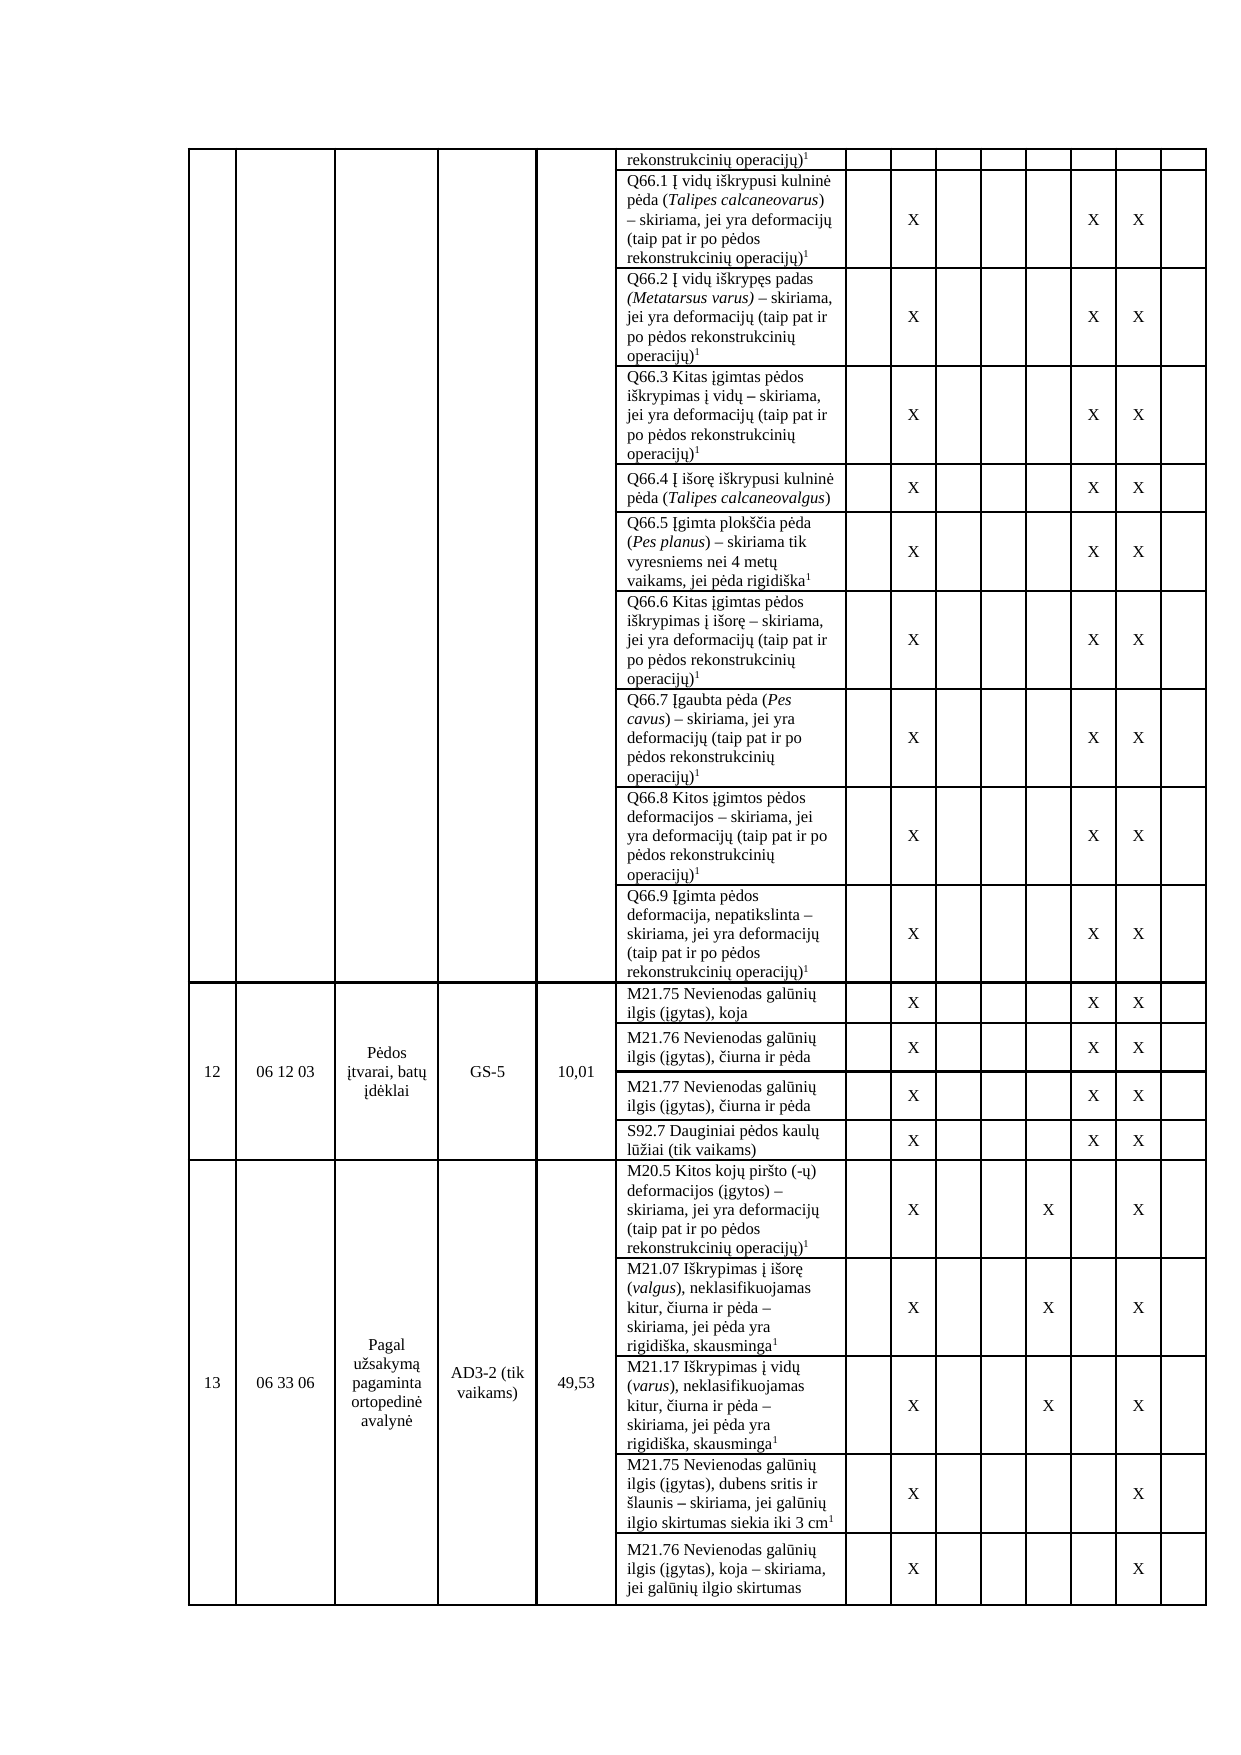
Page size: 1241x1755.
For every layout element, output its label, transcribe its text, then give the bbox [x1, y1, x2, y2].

table_cell 10,01 [538, 984, 615, 1159]
table_cell [1072, 1259, 1115, 1355]
table_cell Pagal užsakymą pagaminta ortopedinė avalynė [336, 1161, 437, 1603]
table_cell [1027, 984, 1070, 1022]
table_cell X [1117, 269, 1160, 365]
table_cell [1162, 1357, 1205, 1453]
table_cell [1162, 150, 1205, 169]
table_cell X [892, 984, 935, 1022]
table_cell [937, 1121, 980, 1159]
table_cell [982, 788, 1025, 883]
table_cell X [1117, 690, 1160, 786]
table_cell X [892, 269, 935, 365]
table_cell X [1117, 984, 1160, 1022]
table_cell [1162, 690, 1205, 786]
table_cell [847, 1455, 890, 1532]
table_cell [847, 1161, 890, 1257]
table_cell [237, 150, 334, 981]
table_cell X [1117, 1455, 1160, 1532]
table_cell [937, 269, 980, 365]
table_cell X [1072, 1121, 1115, 1159]
table_cell [1162, 886, 1205, 981]
table_cell X [1117, 1024, 1160, 1070]
table_cell M21.76 Nevienodas galūnių ilgis (įgytas), čiurna ir pėda [617, 1024, 845, 1070]
table_cell [982, 984, 1025, 1022]
table_cell X [892, 1455, 935, 1532]
table_cell [847, 1073, 890, 1119]
table_cell [1027, 1121, 1070, 1159]
table_cell X [1027, 1161, 1070, 1257]
table_cell X [1117, 1357, 1160, 1453]
table_cell X [1072, 788, 1115, 883]
table_cell X [892, 1534, 935, 1603]
table_cell [982, 1073, 1025, 1119]
table_cell Q66.7 Įgaubta pėda (Pes cavus) – skiriama, jei yra deformacijų (taip pat ir po pėdos rekonstrukcinių operacijų)1 [617, 690, 845, 786]
table_cell Q66.9 Įgimta pėdos deformacija, nepatikslinta – skiriama, jei yra deformacijų (taip pat ir po pėdos rekonstrukcinių operacijų)1 [617, 886, 845, 981]
table_cell X [892, 1259, 935, 1355]
table_cell X [1072, 1024, 1115, 1070]
table_cell [1162, 1121, 1205, 1159]
table_cell [1162, 1161, 1205, 1257]
table_cell M20.5 Kitos kojų piršto (-ų) deformacijos (įgytos) – skiriama, jei yra deformacijų (taip pat ir po pėdos rekonstrukcinių operacijų)1 [617, 1161, 845, 1257]
table_cell [937, 367, 980, 463]
table_cell [1027, 1073, 1070, 1119]
table_cell [847, 269, 890, 365]
table_cell GS-5 [439, 984, 535, 1159]
table_cell X [1072, 367, 1115, 463]
table_cell [1072, 1161, 1115, 1257]
table_cell 13 [190, 1161, 235, 1603]
table_cell 49,53 [538, 1161, 615, 1603]
table_cell [982, 1455, 1025, 1532]
table_cell X [1072, 513, 1115, 590]
table_cell [1072, 1357, 1115, 1453]
table_cell [847, 1357, 890, 1453]
table_cell [982, 1024, 1025, 1070]
table_cell X [1072, 690, 1115, 786]
table_cell [937, 171, 980, 267]
table_cell Q66.2 Į vidų iškrypęs padas (Metatarsus varus) – skiriama, jei yra deformacijų (taip pat ir po pėdos rekonstrukcinių operacijų)1 [617, 269, 845, 365]
table_cell [1027, 150, 1070, 169]
table_cell X [892, 1121, 935, 1159]
table_cell [982, 367, 1025, 463]
table_cell X [1072, 984, 1115, 1022]
table_cell X [892, 1357, 935, 1453]
table_cell X [1072, 1073, 1115, 1119]
table_cell [847, 367, 890, 463]
table_cell X [1117, 367, 1160, 463]
table_cell [1027, 367, 1070, 463]
table_cell [937, 465, 980, 511]
table_cell M21.76 Nevienodas galūnių ilgis (įgytas), koja – skiriama, jei galūnių ilgio skirtumas [617, 1534, 845, 1603]
table_cell [1162, 465, 1205, 511]
table_cell X [1117, 465, 1160, 511]
table_cell [336, 150, 437, 981]
table_cell Q66.1 Į vidų iškrypusi kulninė pėda (Talipes calcaneovarus) – skiriama, jei yra deformacijų (taip pat ir po pėdos rekonstrukcinių operacijų)1 [617, 171, 845, 267]
table_cell [847, 886, 890, 981]
table_cell M21.07 Iškrypimas į išorę (valgus), neklasifikuojamas kitur, čiurna ir pėda – skiriama, jei pėda yra rigidiška, skausminga1 [617, 1259, 845, 1355]
table_cell [1027, 513, 1070, 590]
table_cell [937, 1161, 980, 1257]
table_cell [190, 150, 235, 981]
table_cell M21.75 Nevienodas galūnių ilgis (įgytas), dubens sritis ir šlaunis – skiriama, jei galūnių ilgio skirtumas siekia iki 3 cm1 [617, 1455, 845, 1532]
table_cell [847, 592, 890, 688]
table_cell [1027, 788, 1070, 883]
table_cell [1162, 513, 1205, 590]
table_cell [982, 1357, 1025, 1453]
table_cell [1027, 592, 1070, 688]
table_cell [982, 1259, 1025, 1355]
table_cell 06 12 03 [237, 984, 334, 1159]
table_cell [982, 513, 1025, 590]
table_cell [1027, 171, 1070, 267]
table_cell [937, 1024, 980, 1070]
table_cell [847, 465, 890, 511]
table_cell [847, 513, 890, 590]
table_cell [1072, 1455, 1115, 1532]
table_cell [847, 690, 890, 786]
table_cell Q66.4 Į išorę iškrypusi kulninė pėda (Talipes calcaneovalgus) [617, 465, 845, 511]
table_cell X [1117, 886, 1160, 981]
table_cell [982, 592, 1025, 688]
table_cell [1027, 269, 1070, 365]
table_cell [982, 171, 1025, 267]
table_cell [937, 984, 980, 1022]
table_cell [937, 1357, 980, 1453]
table_cell X [892, 1024, 935, 1070]
table_cell [1162, 1534, 1205, 1603]
table_cell M21.75 Nevienodas galūnių ilgis (įgytas), koja [617, 984, 845, 1022]
table_cell [847, 1534, 890, 1603]
table_cell X [1117, 1534, 1160, 1603]
table_cell X [1072, 269, 1115, 365]
table_cell [1027, 465, 1070, 511]
table_cell X [1117, 1259, 1160, 1355]
table_cell Q66.5 Įgimta plokščia pėda (Pes planus) – skiriama tik vyresniems nei 4 metų vaikams, jei pėda rigidiška1 [617, 513, 845, 590]
table_cell X [1117, 592, 1160, 688]
table_cell X [892, 690, 935, 786]
table_cell 12 [190, 984, 235, 1159]
table_cell X [892, 788, 935, 883]
table_cell X [1117, 171, 1160, 267]
table_cell [1162, 788, 1205, 883]
table_cell X [892, 1073, 935, 1119]
table_cell [1162, 1073, 1205, 1119]
table_cell X [892, 513, 935, 590]
table_cell [982, 886, 1025, 981]
table_cell [1162, 592, 1205, 688]
table_cell [1027, 886, 1070, 981]
table_cell X [892, 465, 935, 511]
table_cell [937, 1534, 980, 1603]
table_cell [982, 150, 1025, 169]
table_cell X [1027, 1259, 1070, 1355]
table_cell [1162, 171, 1205, 267]
table_cell X [892, 1161, 935, 1257]
table_cell X [1072, 592, 1115, 688]
table_cell [937, 788, 980, 883]
table_cell [847, 1259, 890, 1355]
table_cell [937, 1259, 980, 1355]
table_cell X [892, 171, 935, 267]
table_cell [982, 269, 1025, 365]
table_cell [892, 150, 935, 169]
table_cell [1027, 1024, 1070, 1070]
table_cell [982, 690, 1025, 786]
table_cell Pėdos įtvarai, batų įdėklai [336, 984, 437, 1159]
table_cell AD3-2 (tik vaikams) [439, 1161, 535, 1603]
table_cell X [1117, 1121, 1160, 1159]
table_cell M21.17 Iškrypimas į vidų (varus), neklasifikuojamas kitur, čiurna ir pėda – skiriama, jei pėda yra rigidiška, skausminga1 [617, 1357, 845, 1453]
table_cell [1162, 984, 1205, 1022]
table_cell [1072, 150, 1115, 169]
table_cell [1072, 1534, 1115, 1603]
table_cell [982, 465, 1025, 511]
table_cell X [1072, 465, 1115, 511]
table_cell X [1117, 788, 1160, 883]
table_cell [538, 150, 615, 981]
table_cell [1027, 1455, 1070, 1532]
table_cell [1162, 367, 1205, 463]
table_cell [1117, 150, 1160, 169]
table_cell X [1027, 1357, 1070, 1453]
table_cell [937, 513, 980, 590]
table_cell 06 33 06 [237, 1161, 334, 1603]
table_cell [982, 1161, 1025, 1257]
table_cell [847, 1024, 890, 1070]
table_cell X [1072, 171, 1115, 267]
table_cell [847, 984, 890, 1022]
table_cell Q66.8 Kitos įgimtos pėdos deformacijos – skiriama, jei yra deformacijų (taip pat ir po pėdos rekonstrukcinių operacijų)1 [617, 788, 845, 883]
table_cell [847, 171, 890, 267]
table_cell [1027, 1534, 1070, 1603]
table_cell [937, 690, 980, 786]
table_cell [937, 150, 980, 169]
table_cell X [892, 592, 935, 688]
table_cell M21.77 Nevienodas galūnių ilgis (įgytas), čiurna ir pėda [617, 1073, 845, 1119]
table_cell [1162, 1259, 1205, 1355]
table_cell [847, 150, 890, 169]
table_cell [1162, 1024, 1205, 1070]
table_cell [982, 1534, 1025, 1603]
table_cell [847, 788, 890, 883]
table_cell rekonstrukcinių operacijų)1 [617, 150, 845, 169]
table_cell [937, 1455, 980, 1532]
table_cell X [1117, 1073, 1160, 1119]
table_cell [937, 1073, 980, 1119]
table_cell Q66.3 Kitas įgimtas pėdos iškrypimas į vidų – skiriama, jei yra deformacijų (taip pat ir po pėdos rekonstrukcinių operacijų)1 [617, 367, 845, 463]
table_cell S92.7 Dauginiai pėdos kaulų lūžiai (tik vaikams) [617, 1121, 845, 1159]
table_cell X [892, 367, 935, 463]
table_cell [982, 1121, 1025, 1159]
table_cell [1162, 1455, 1205, 1532]
table_cell Q66.6 Kitas įgimtas pėdos iškrypimas į išorę – skiriama, jei yra deformacijų (taip pat ir po pėdos rekonstrukcinių operacijų)1 [617, 592, 845, 688]
table_cell [847, 1121, 890, 1159]
table_cell [937, 592, 980, 688]
table_cell X [892, 886, 935, 981]
table_cell [937, 886, 980, 981]
table_cell [1027, 690, 1070, 786]
table_cell X [1072, 886, 1115, 981]
table_cell [439, 150, 535, 981]
table_cell X [1117, 513, 1160, 590]
table_cell X [1117, 1161, 1160, 1257]
table_cell [1162, 269, 1205, 365]
